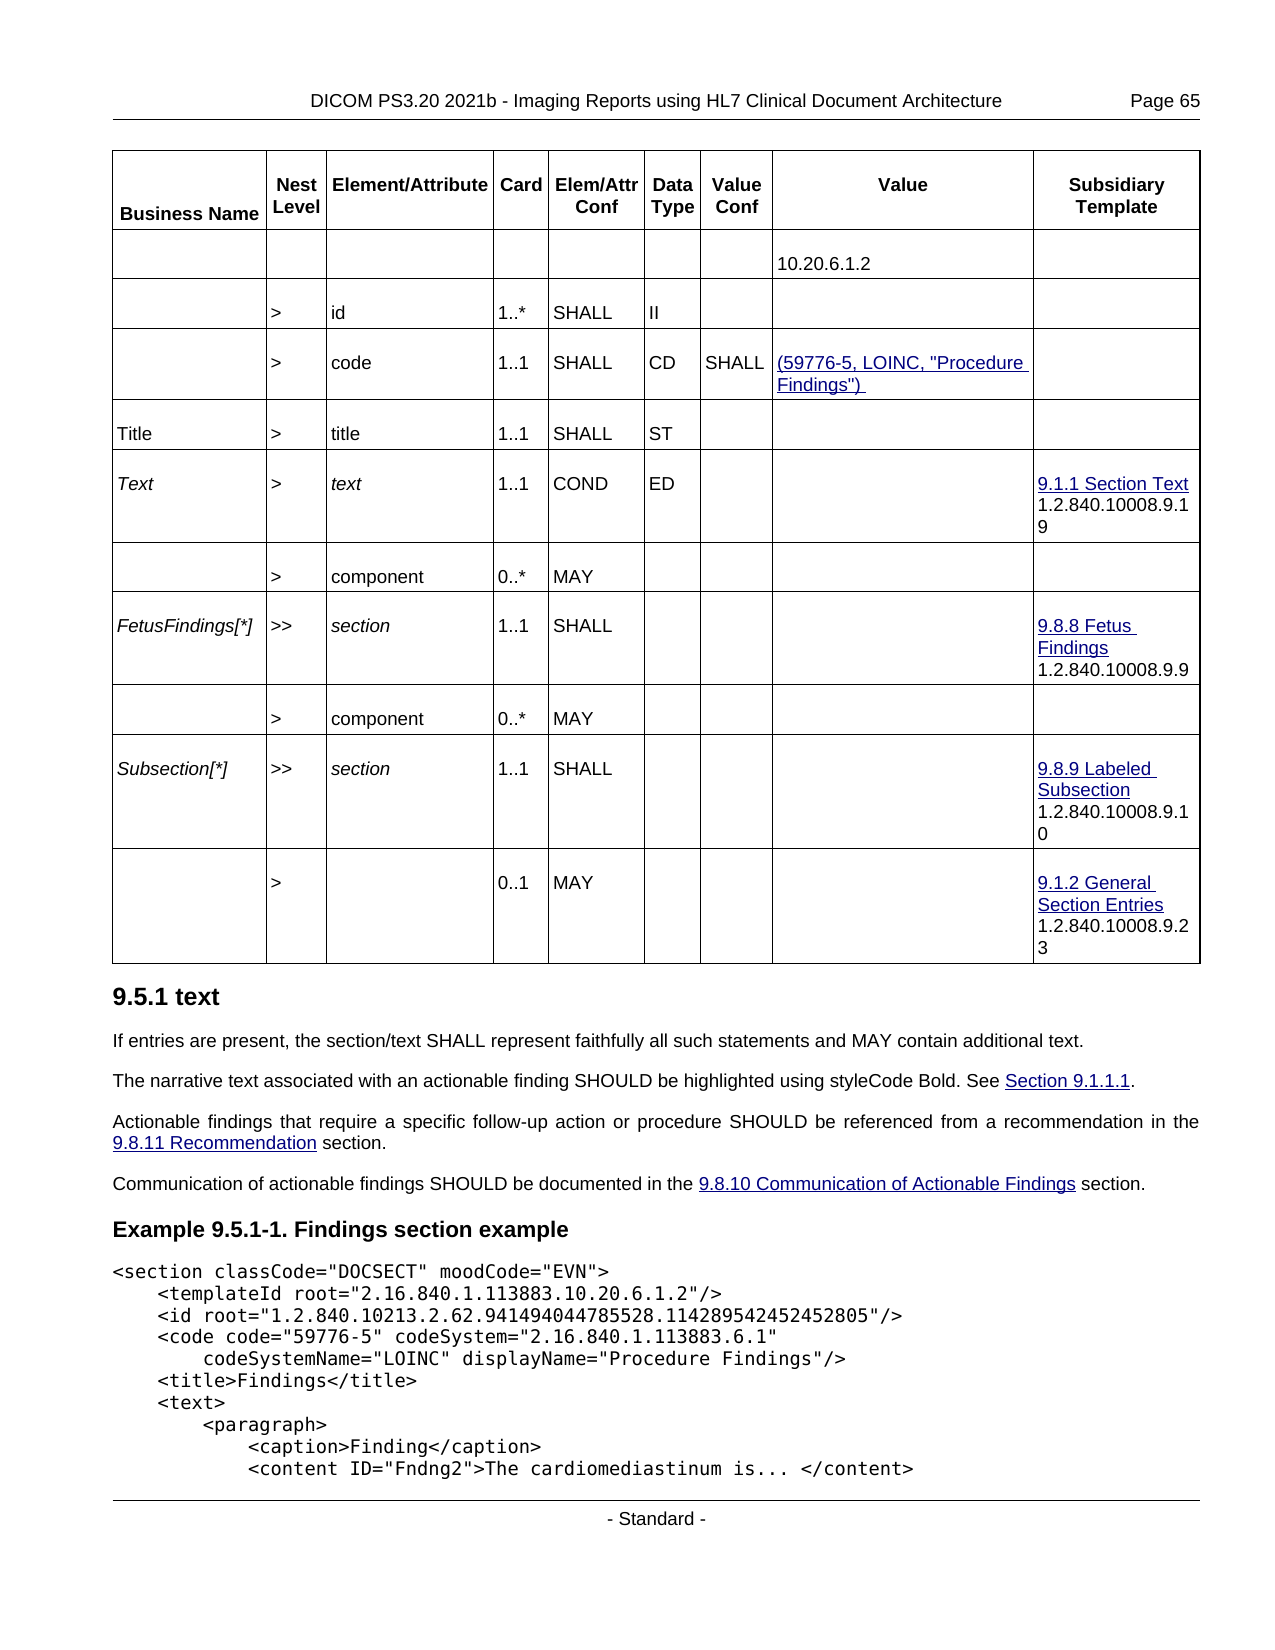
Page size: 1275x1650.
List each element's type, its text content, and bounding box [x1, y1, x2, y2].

table_cell ED [645, 450, 700, 542]
text <section classCode="DOCSECT" moodCode="EVN"> <templateId root="2.16.840.1.113883.10.20.6.1.2"/> <id root="1.2.840.10213.2.62.941494044785528.114289542452452805"/> <code code="59776-5" codeSystem="2.16.840.1.113883.6.1" codeSystemName="LOINC" displayName="Procedure Findings"/> <title>Findings</title> <text> <paragraph> <caption>Finding</caption> <content ID="Fndng2">The cardiomediastinum is... </content> [112, 1261, 1200, 1480]
table_cell 0..1 [494, 849, 548, 962]
table_cell [645, 543, 700, 591]
table_cell [701, 592, 772, 684]
table_cell Subsection[*] [113, 735, 266, 848]
table_cell MAY [549, 849, 644, 962]
table_cell [1034, 329, 1199, 399]
table_cell 10.20.6.1.2 [773, 230, 1033, 278]
table_cell [327, 849, 493, 962]
table_cell section [327, 735, 493, 848]
table_cell [267, 230, 326, 278]
table_cell Fetus​Findings[*] [113, 592, 266, 684]
table_cell [773, 279, 1033, 328]
table_cell [645, 230, 700, 278]
table_cell [1034, 230, 1199, 278]
table_cell [113, 279, 266, 328]
table_cell [773, 400, 1033, 449]
text Actionable findings that require a specific follow-up action or procedure SHOULD be referenced from a recommendation in the 9.8.11 Recommendation section. [112, 1110, 1200, 1153]
table_header Subsidiary Template [1034, 151, 1199, 228]
table_cell [113, 543, 266, 591]
table_header Value [773, 151, 1033, 228]
table_cell 1..1 [494, 450, 548, 542]
table_cell code [327, 329, 493, 399]
table_cell [645, 592, 700, 684]
table_cell [645, 735, 700, 848]
table_cell [1034, 543, 1199, 591]
table_cell 9.8.8 Fetus Findings 1.2.840.10008.9.9 [1034, 592, 1199, 684]
table_cell [1034, 400, 1199, 449]
table_cell [113, 849, 266, 962]
table_cell > [267, 400, 326, 449]
table_cell [701, 735, 772, 848]
table_cell 9.1.2 General Section Entries 1.2.840.10008.9.23 [1034, 849, 1199, 962]
table_cell [773, 450, 1033, 542]
table_cell > [267, 685, 326, 734]
table_cell 9.8.9 Labeled Subsection 1.2.840.10008.9.10 [1034, 735, 1199, 848]
table_header Element/​Attribute [327, 151, 493, 228]
table_cell > [267, 329, 326, 399]
table_cell 0..* [494, 685, 548, 734]
table_cell MAY [549, 685, 644, 734]
table_header Data Type [645, 151, 700, 228]
table_cell SHALL [549, 329, 644, 399]
table_cell CD [645, 329, 700, 399]
table_cell 0..* [494, 543, 548, 591]
table_cell [494, 230, 548, 278]
table_header Elem/Attr Conf [549, 151, 644, 228]
table_cell > [267, 279, 326, 328]
table_cell 1..1 [494, 592, 548, 684]
table_cell Title [113, 400, 266, 449]
table_cell SHALL [549, 279, 644, 328]
table_cell COND [549, 450, 644, 542]
table_cell [773, 685, 1033, 734]
table_cell >> [267, 735, 326, 848]
table_cell >> [267, 592, 326, 684]
table_cell > [267, 450, 326, 542]
text Example 9.5.1-1. Findings section example [112, 1216, 1200, 1242]
table_cell [701, 450, 772, 542]
text Communication of actionable findings SHOULD be documented in the 9.8.10 Communication of Actionable Findings section. [112, 1172, 1200, 1194]
table_cell title [327, 400, 493, 449]
text The narrative text associated with an actionable finding SHOULD be highlighted using styleCode Bold. See Section 9.1.1.1. [112, 1070, 1200, 1092]
table_cell id [327, 279, 493, 328]
table_cell 1..1 [494, 400, 548, 449]
table_cell [645, 849, 700, 962]
table_cell [773, 735, 1033, 848]
table_cell (59776-5, LOINC, "Procedure Findings") [773, 329, 1033, 399]
table_cell [701, 543, 772, 591]
table_cell SHALL [549, 735, 644, 848]
table_cell [701, 685, 772, 734]
table_cell [701, 849, 772, 962]
table_header Business Name [113, 151, 266, 228]
table_cell > [267, 543, 326, 591]
table_cell [1034, 685, 1199, 734]
table_cell [701, 279, 772, 328]
table_cell section [327, 592, 493, 684]
table_cell [549, 230, 644, 278]
table_cell 1..* [494, 279, 548, 328]
table_cell component [327, 543, 493, 591]
table_cell [327, 230, 493, 278]
table_header Value Conf [701, 151, 772, 228]
table_cell [701, 400, 772, 449]
table_cell [113, 685, 266, 734]
table_cell 9.1.1 Section Text 1.2.840.10008.9.19 [1034, 450, 1199, 542]
table_cell II [645, 279, 700, 328]
text 9.5.1 text [112, 982, 1200, 1011]
table_cell ST [645, 400, 700, 449]
table_cell [773, 543, 1033, 591]
table_cell [113, 329, 266, 399]
table_cell [113, 230, 266, 278]
table_header Card [494, 151, 548, 228]
table_cell component [327, 685, 493, 734]
table_cell [773, 592, 1033, 684]
table_cell > [267, 849, 326, 962]
table_cell [773, 849, 1033, 962]
table_cell SHALL [701, 329, 772, 399]
table_cell MAY [549, 543, 644, 591]
table_cell [701, 230, 772, 278]
text If entries are present, the section/text SHALL represent faithfully all such statements and MAY contain additional text. [112, 1030, 1200, 1051]
table_cell Text [113, 450, 266, 542]
table_header Nest Level [267, 151, 326, 228]
table_cell text [327, 450, 493, 542]
table_cell SHALL [549, 592, 644, 684]
table_cell 1..1 [494, 735, 548, 848]
table_cell SHALL [549, 400, 644, 449]
table_cell 1..1 [494, 329, 548, 399]
table_cell [645, 685, 700, 734]
table_cell [1034, 279, 1199, 328]
